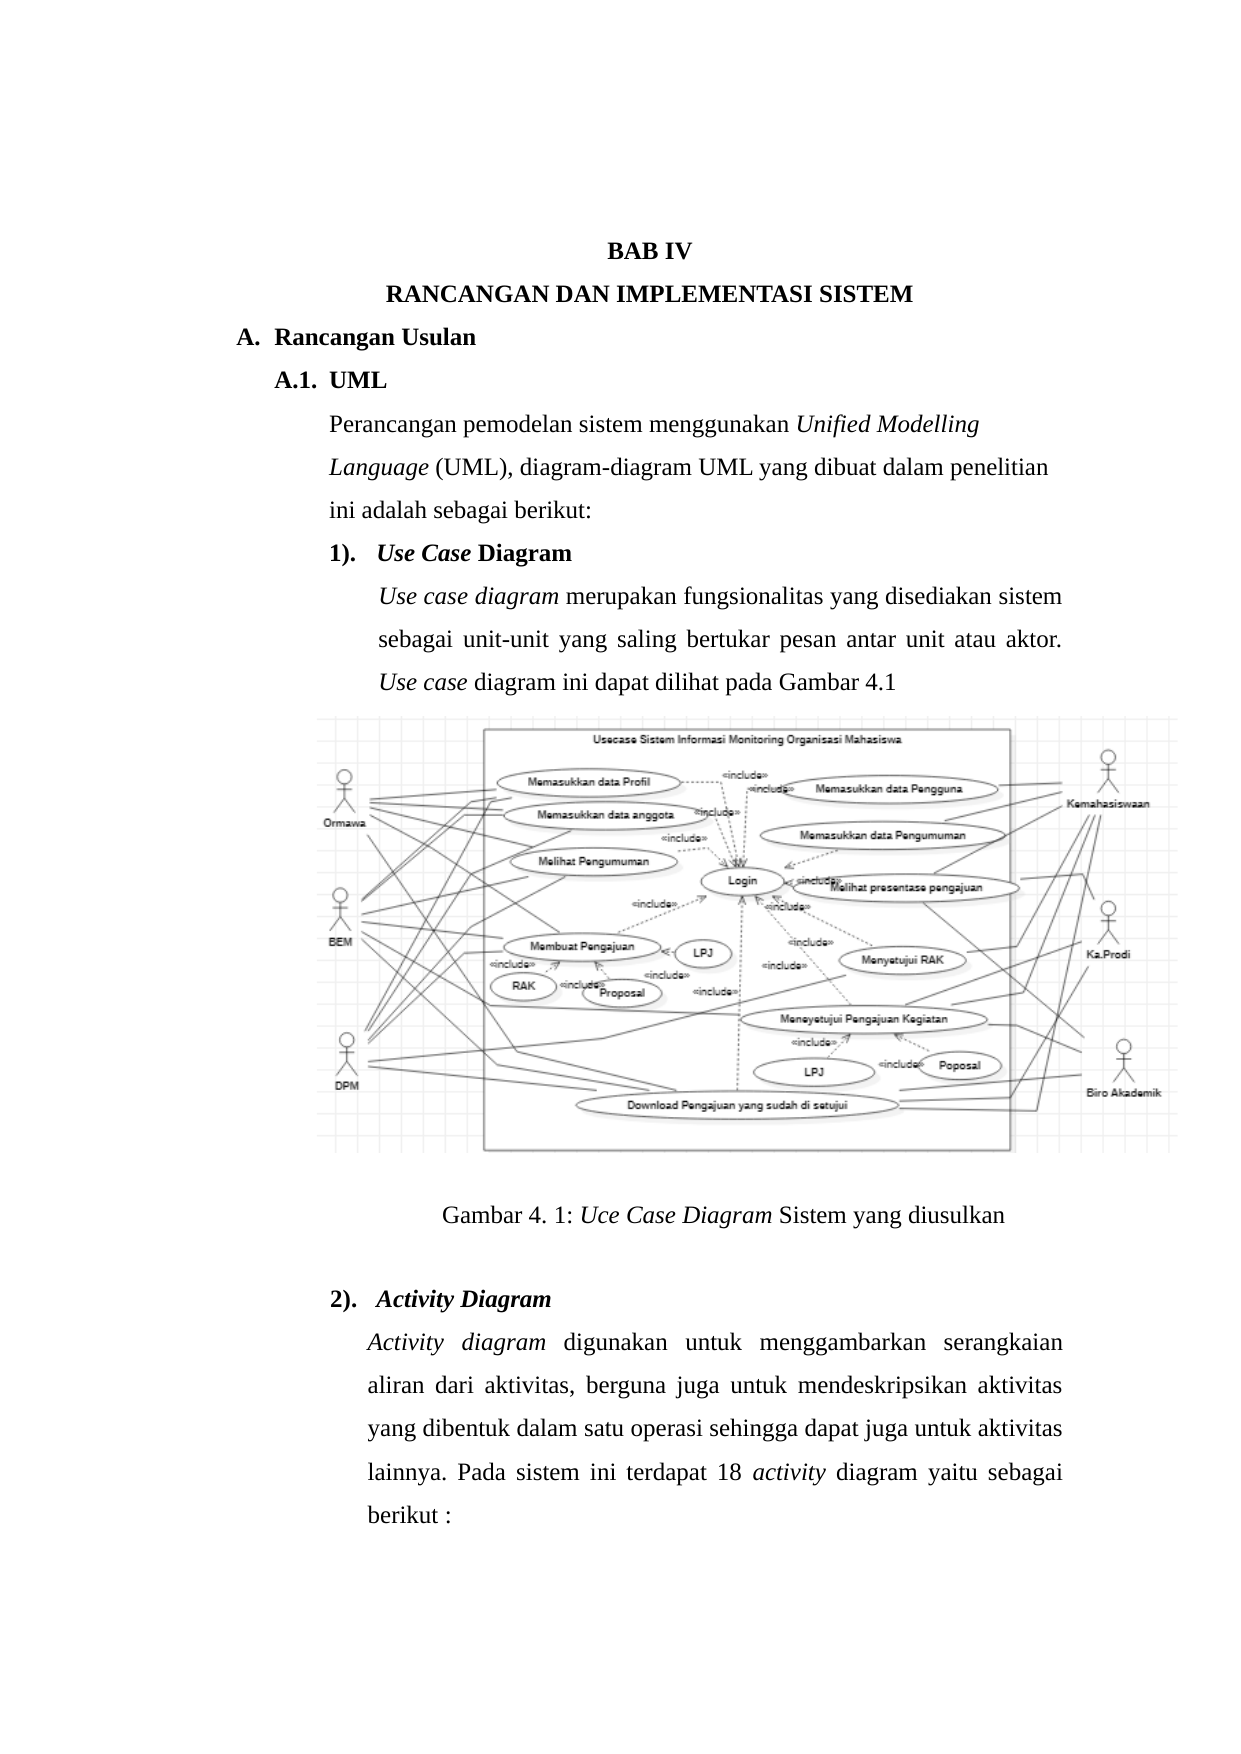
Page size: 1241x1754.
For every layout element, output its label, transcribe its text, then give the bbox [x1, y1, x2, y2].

list UML [274, 366, 1063, 394]
text RANCANGAN DAN IMPLEMENTASI SISTEM [236, 279, 1063, 308]
list Activity Diagram [330, 1284, 1063, 1313]
text BAB IV [236, 236, 1063, 265]
picture [316, 716, 1178, 1153]
text Gambar 4. 1: Uce Case Diagram Sistem yang diusulkan [384, 1200, 1063, 1228]
list Activity diagram digunakan untuk menggambarkan serangkaian aliran dari aktivitas, berguna juga untuk mendeskripsikan aktivitas yang dibentuk dalam satu operasi sehingga dapat juga untuk aktivitas lainnya. Pada sistem ini terdapat 18 activity diagram yaitu sebagai berikut : [367, 1327, 1063, 1528]
list Perancangan pemodelan sistem menggunakan Unified Modelling Language (UML), diagram-diagram UML yang dibuat dalam penelitian ini adalah sebagai berikut: [274, 409, 1063, 524]
list Rancangan Usulan [236, 322, 1063, 351]
table_header [236, 711, 1063, 1187]
list Use Case Diagram [317, 538, 1063, 567]
list Use case diagram merupakan fungsionalitas yang disediakan sistem sebagai unit-unit yang saling bertukar pesan antar unit atau aktor. Use case diagram ini dapat dilihat pada Gambar 4.1 [378, 581, 1063, 696]
